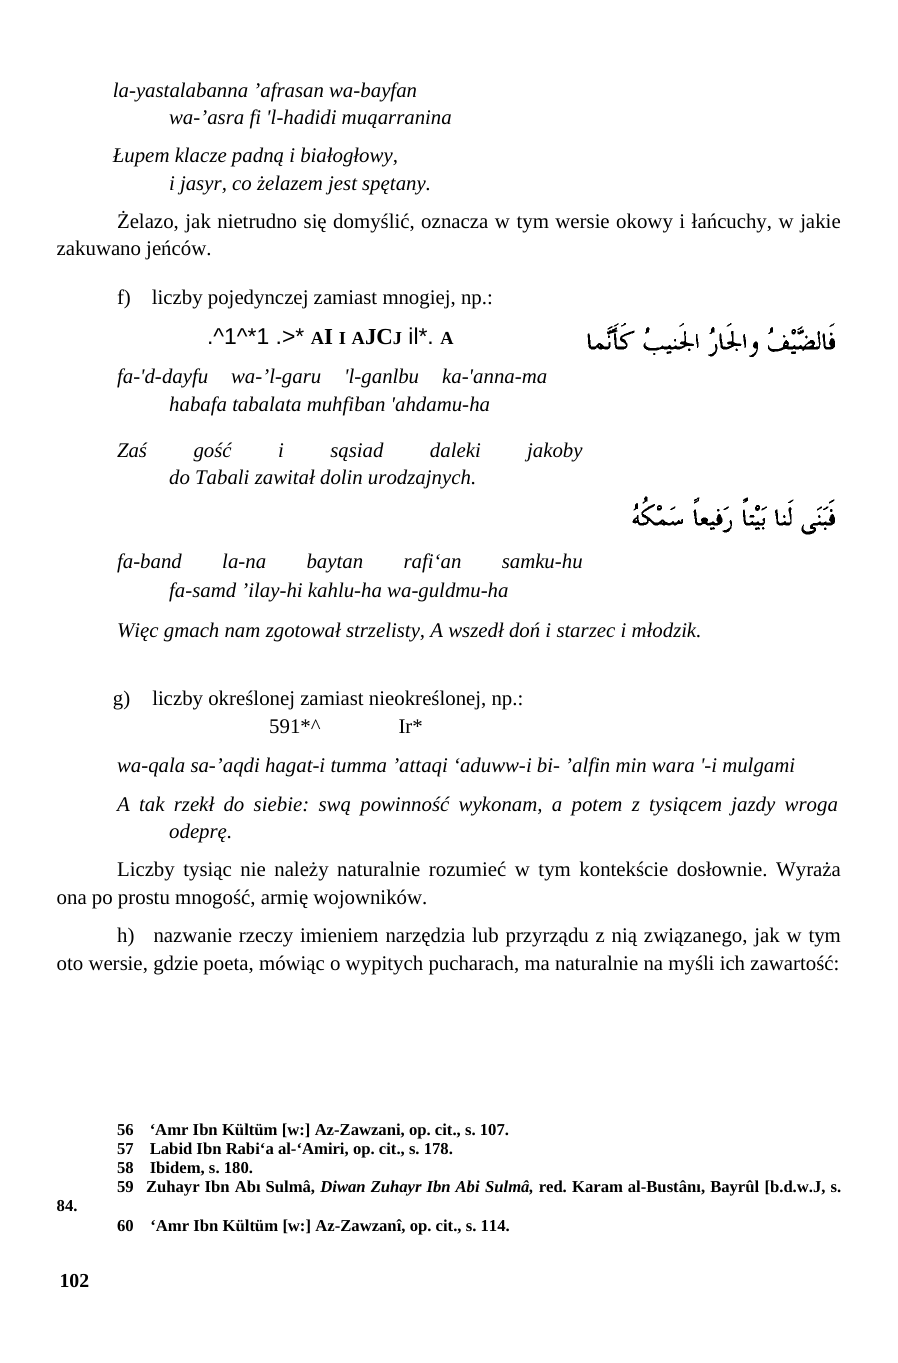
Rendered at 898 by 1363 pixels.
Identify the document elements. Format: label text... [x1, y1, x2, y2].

text wa-’asra fi 'l-hadidi muąarranina [169, 105, 841, 129]
picture [629, 493, 838, 537]
text A tak rzekł do siebie: swą powinność wykonam, a potem z tysiącem jazdy wroga odeprę. [117, 792, 841, 843]
list nazwanie rzeczy imieniem narzędzia lub przyrządu z nią związanego, jak w tym oto wersie, gdzie poeta, mówiąc o wypitych pucharach, ma naturalnie na myśli ich zawartość: [56, 923, 841, 975]
text fa-'d-dayfu wa-’l-garu 'l-ganlbu ka-'anna-ma habafa tabalata muhfiban 'ahdamu-ha [117, 364, 547, 416]
list liczby pojedynczej zamiast mnogiej, np.: [56, 285, 547, 309]
list Zuhayr Ibn Abı Sulmâ, Diwan Zuhayr Ibn Abi Sulmâ, red. Karam al-Bustânı, Bayrûl [b.d.w.J, s. 84. [56, 1177, 841, 1215]
text Zaś gość i sąsiad daleki jakoby do Tabali zawitał dolin urodzajnych. [117, 437, 585, 489]
text 591*^ Ir* [269, 714, 841, 738]
text i jasyr, co żelazem jest spętany. [169, 171, 841, 195]
list liczby określonej zamiast nieokreślonej, np.: [56, 686, 841, 709]
text Liczby tysiąc nie należy naturalnie rozumieć w tym kontekście dosłownie. Wyraża ona po prostu mnogość, armię wojowników. [56, 857, 841, 909]
text Żelazo, jak nietrudno się domyślić, oznacza w tym wersie okowy i łańcuchy, w jakie zakuwano jeńców. [56, 209, 841, 260]
text Więc gmach nam zgotował strzelisty, A wszedł doń i starzec i młodzik. [117, 617, 841, 642]
picture [587, 323, 835, 357]
text .^1^*1 .>* aI i aJCj il*. a [113, 323, 547, 349]
text la-yastalabanna ’afrasan wa-bayfan [56, 77, 841, 102]
text fa-band la-na baytan rafi‘an samku-hu fa-samd ’ilay-hi kahlu-ha wa-guldmu-ha [117, 549, 585, 602]
list Ibidem, s. 180. [56, 1158, 841, 1177]
text wa-qala sa-’aqdi hagat-i tumma ’attaqi ‘aduww-i bi- ’alfin min wara '-i mulgami [117, 753, 841, 777]
list Labid Ibn Rabi‘a al-‘Amiri, op. cit., s. 178. [56, 1139, 841, 1158]
list ‘Amr Ibn Kültüm [w:] Az-Zawzani, op. cit., s. 107. [56, 1119, 841, 1139]
text Łupem klacze padną i białogłowy, [56, 143, 841, 167]
list ‘Amr Ibn Kültüm [w:] Az-Zawzanî, op. cit., s. 114. [56, 1215, 841, 1234]
text 102 [59, 1269, 95, 1292]
